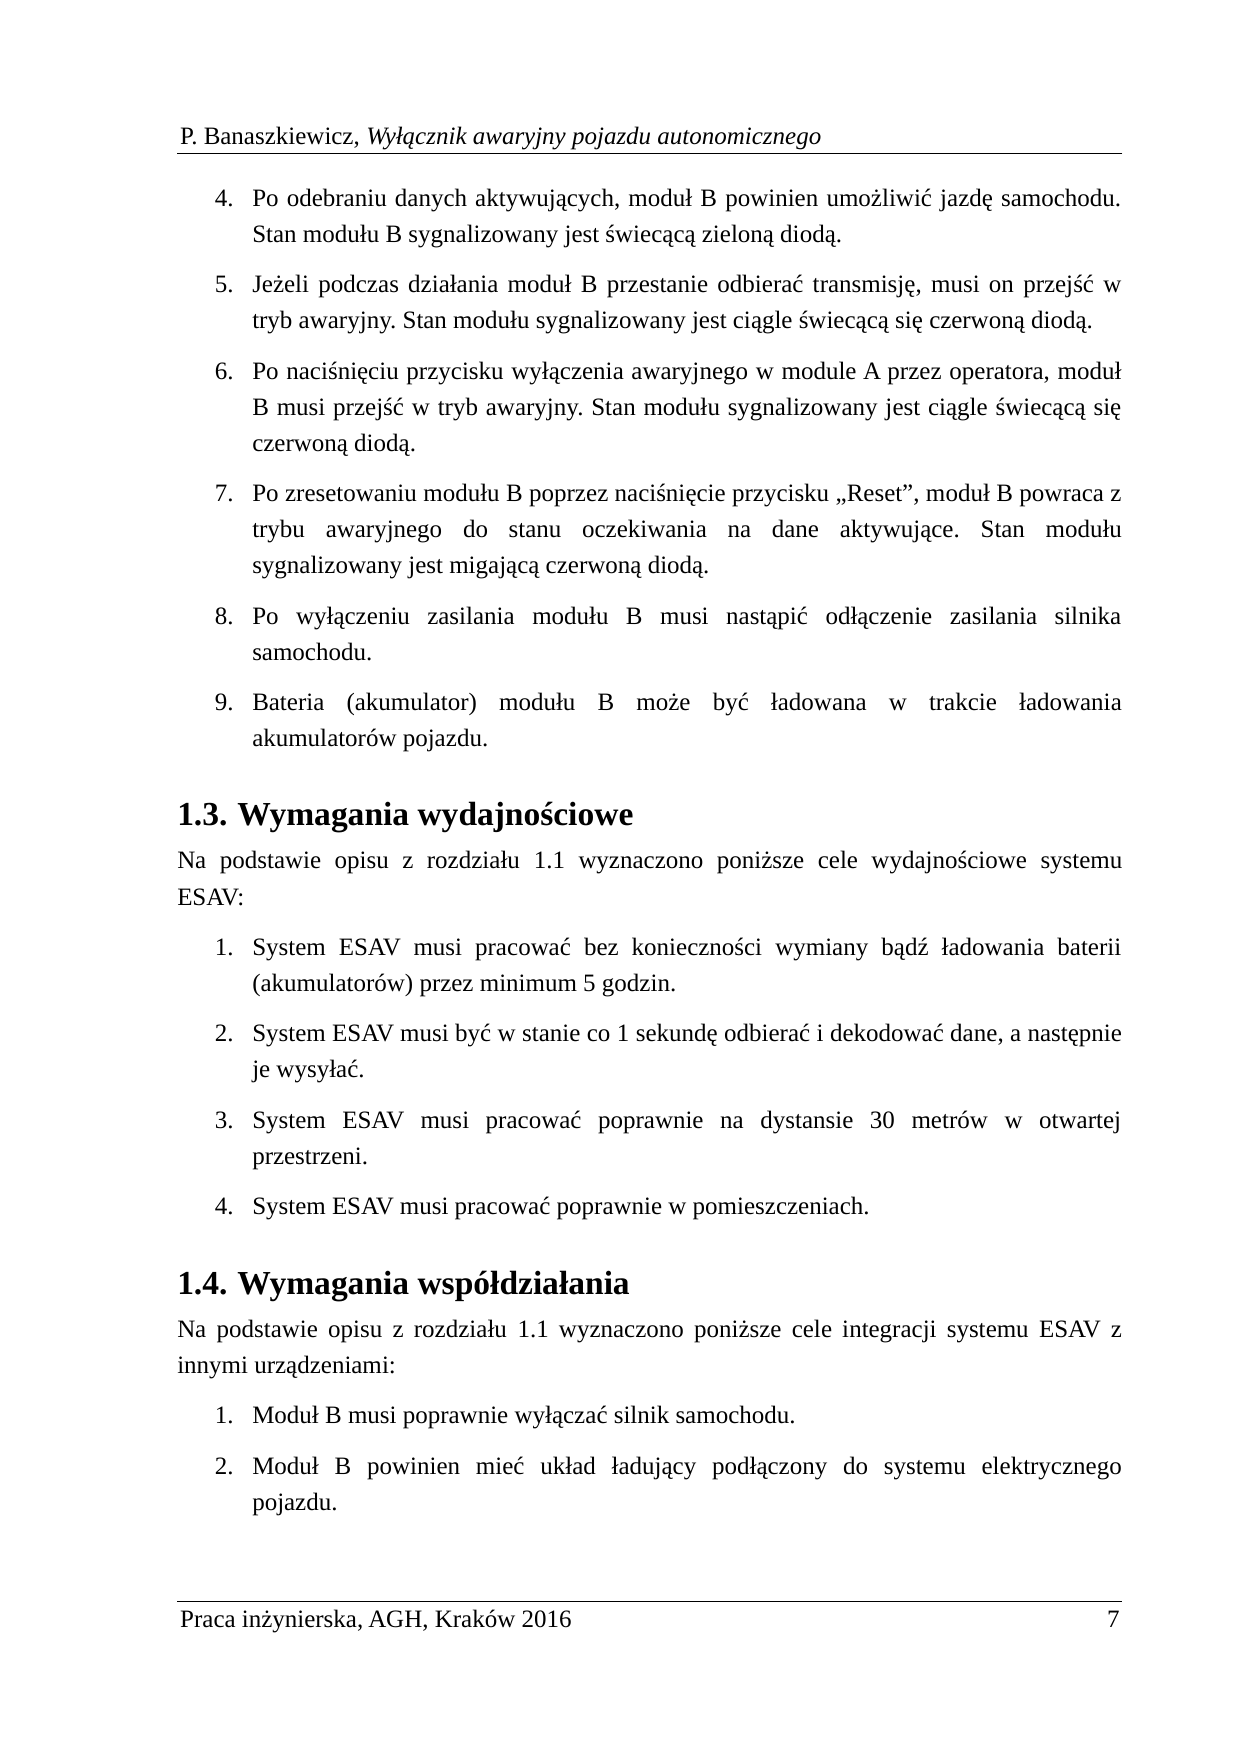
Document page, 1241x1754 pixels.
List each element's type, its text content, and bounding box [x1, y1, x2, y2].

list Po odebraniu danych aktywujących, moduł B powinien umożliwić jazdę samochodu. Stan modułu B sygnalizowany jest świecącą zieloną diodą. [214, 183, 1122, 248]
list System ESAV musi być w stanie co 1 sekundę odbierać i dekodować dane, a następnie je wysyłać. [214, 1018, 1122, 1083]
list Jeżeli podczas działania moduł B przestanie odbierać transmisję, musi on przejść w tryb awaryjny. Stan modułu sygnalizowany jest ciągle świecącą się czerwoną diodą. [214, 269, 1122, 334]
text Na podstawie opisu z rozdziału 1.1 wyznaczono poniższe cele wydajnościowe systemu ESAV: [177, 846, 1122, 910]
list Moduł B musi poprawnie wyłączać silnik samochodu. [214, 1400, 1122, 1429]
list System ESAV musi pracować poprawnie w pomieszczeniach. [214, 1191, 1122, 1220]
list System ESAV musi pracować poprawnie na dystansie 30 metrów w otwartej przestrzeni. [214, 1105, 1122, 1170]
list System ESAV musi pracować bez konieczności wymiany bądź ładowania baterii (akumulatorów) przez minimum 5 godzin. [214, 932, 1122, 997]
list Moduł B powinien mieć układ ładujący podłączony do systemu elektrycznego pojazdu. [214, 1451, 1122, 1516]
subtitle Wymagania współdziałania [177, 1263, 1122, 1301]
list Po naciśnięciu przycisku wyłączenia awaryjnego w module A przez operatora, moduł B musi przejść w tryb awaryjny. Stan modułu sygnalizowany jest ciągle świecącą się czerwoną diodą. [214, 356, 1122, 457]
list Bateria (akumulator) modułu B może być ładowana w trakcie ładowania akumulatorów pojazdu. [214, 687, 1122, 752]
subtitle Wymagania wydajnościowe [177, 794, 1122, 833]
list Po wyłączeniu zasilania modułu B musi nastąpić odłączenie zasilania silnika samochodu. [214, 601, 1122, 665]
list Po zresetowaniu modułu B poprzez naciśnięcie przycisku „Reset”, moduł B powraca z trybu awaryjnego do stanu oczekiwania na dane aktywujące. Stan modułu sygnalizowany jest migającą czerwoną diodą. [214, 478, 1122, 579]
text Na podstawie opisu z rozdziału 1.1 wyznaczono poniższe cele integracji systemu ESAV z innymi urządzeniami: [177, 1314, 1122, 1379]
